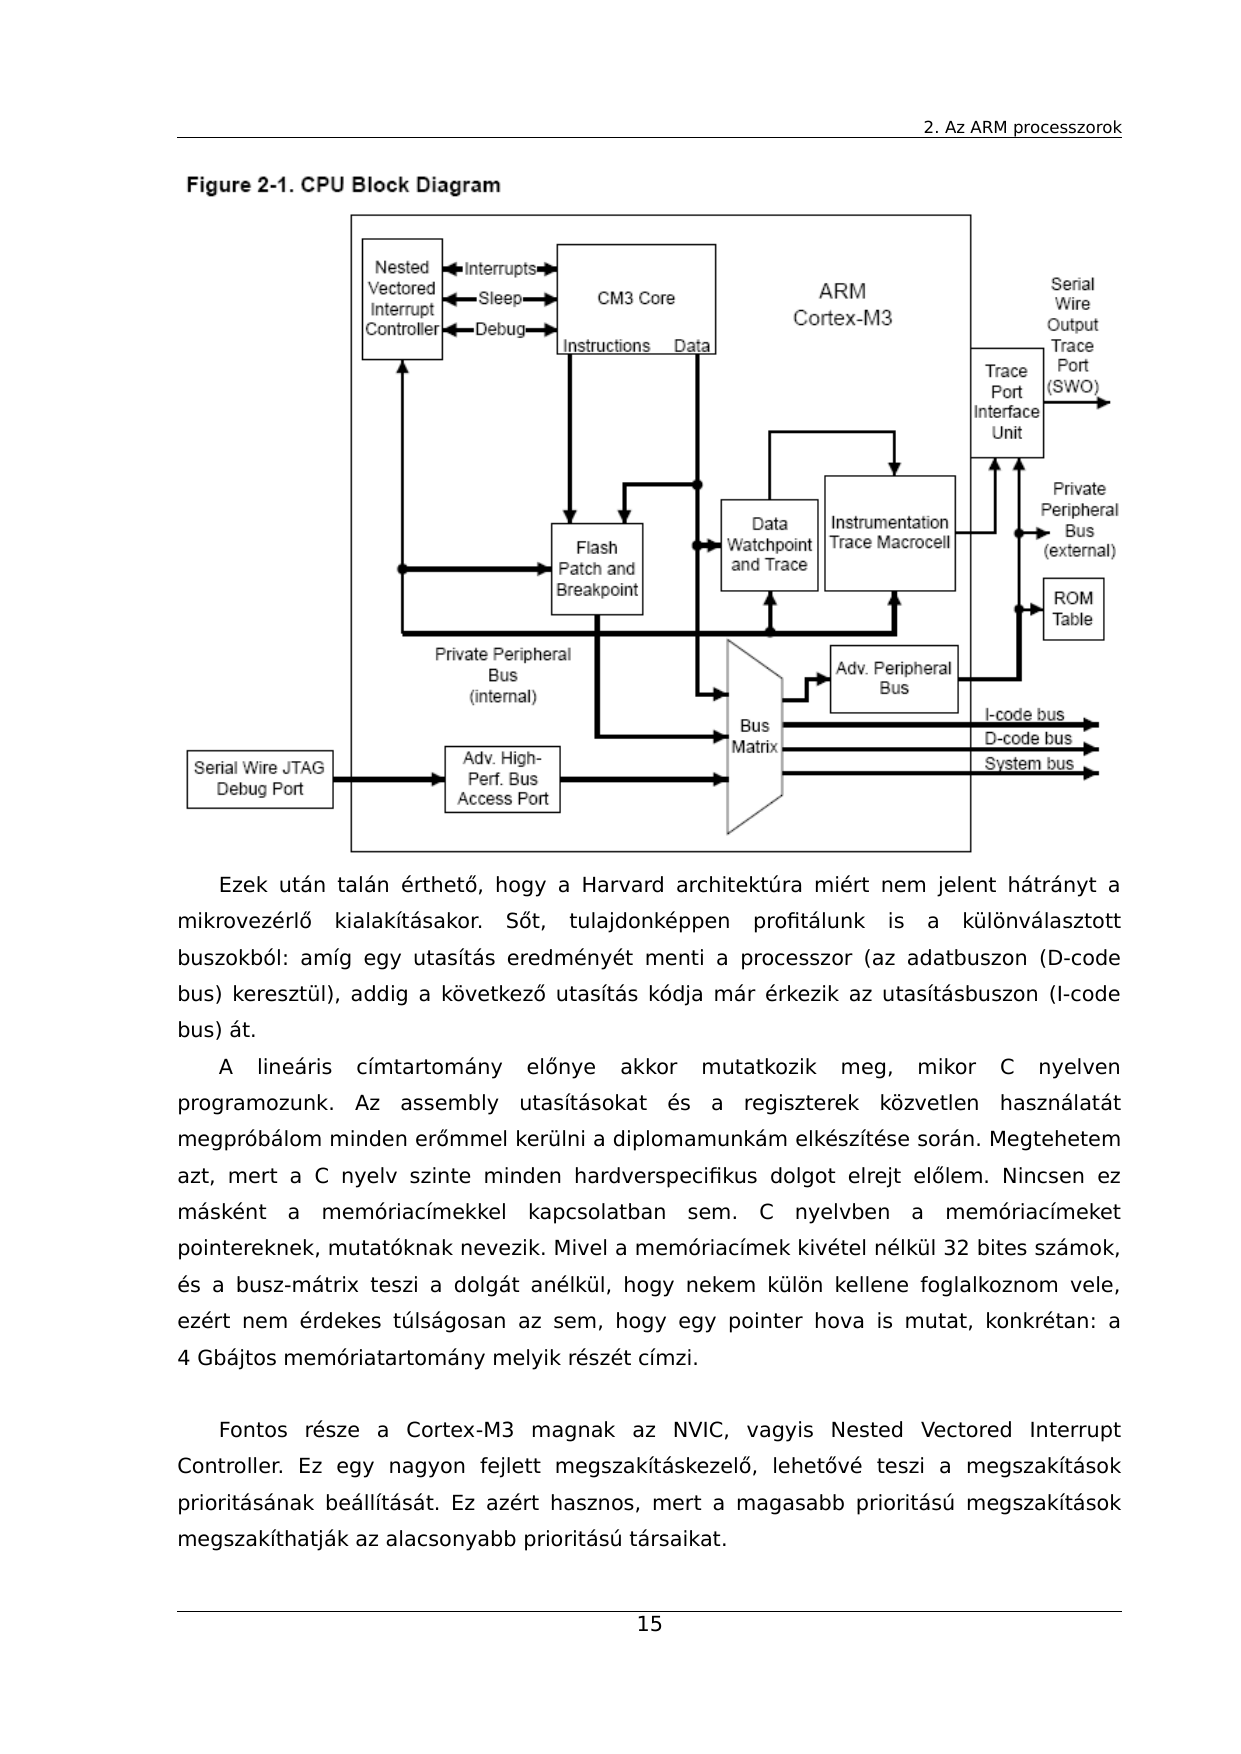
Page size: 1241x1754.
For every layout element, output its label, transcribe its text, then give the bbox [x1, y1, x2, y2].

text Ezek után talán érthető, hogy a Harvard architektúra miért nem jelent hátrányt a mikrovezérlő kialakításakor. Sőt, tulajdonképpen profitálunk is a különválasztott buszokból: amíg egy utasítás eredményét menti a processzor (az adatbuszon (D-code bus) keresztül), addig a következő utasítás kódja már érkezik az utasításbuszon (I-code bus) át. [177, 861, 1122, 1043]
picture [177, 167, 1123, 861]
text Fontos része a Cortex‑M3 magnak az NVIC, vagyis Nested Vectored Interrupt Controller. Ez egy nagyon fejlett megszakításkezelő, lehetővé teszi a megszakítások prioritásának beállítását. Ez azért hasznos, mert a magasabb prioritású megszakítások megszakíthatják az alacsonyabb prioritású társaikat. [177, 1418, 1122, 1552]
text A lineáris címtartomány előnye akkor mutatkozik meg, mikor C nyelven programozunk. Az assembly utasításokat és a regiszterek közvetlen használatát megpróbálom minden erőmmel kerülni a diplomamunkám elkészítése során. Megtehetem azt, mert a C nyelv szinte minden hardverspecifikus dolgot elrejt előlem. Nincsen ez másként a memóriacímekkel kapcsolatban sem. C nyelvben a memóriacímeket pointereknek, mutatóknak nevezik. Mivel a memóriacímek kivétel nélkül 32 bites számok, és a busz-mátrix teszi a dolgát anélkül, hogy nekem külön kellene foglalkoznom vele, ezért nem érdekes túlságosan az sem, hogy egy pointer hova is mutat, konkrétan: a 4 Gbájtos memóriatartomány melyik részét címzi. [177, 1055, 1122, 1370]
